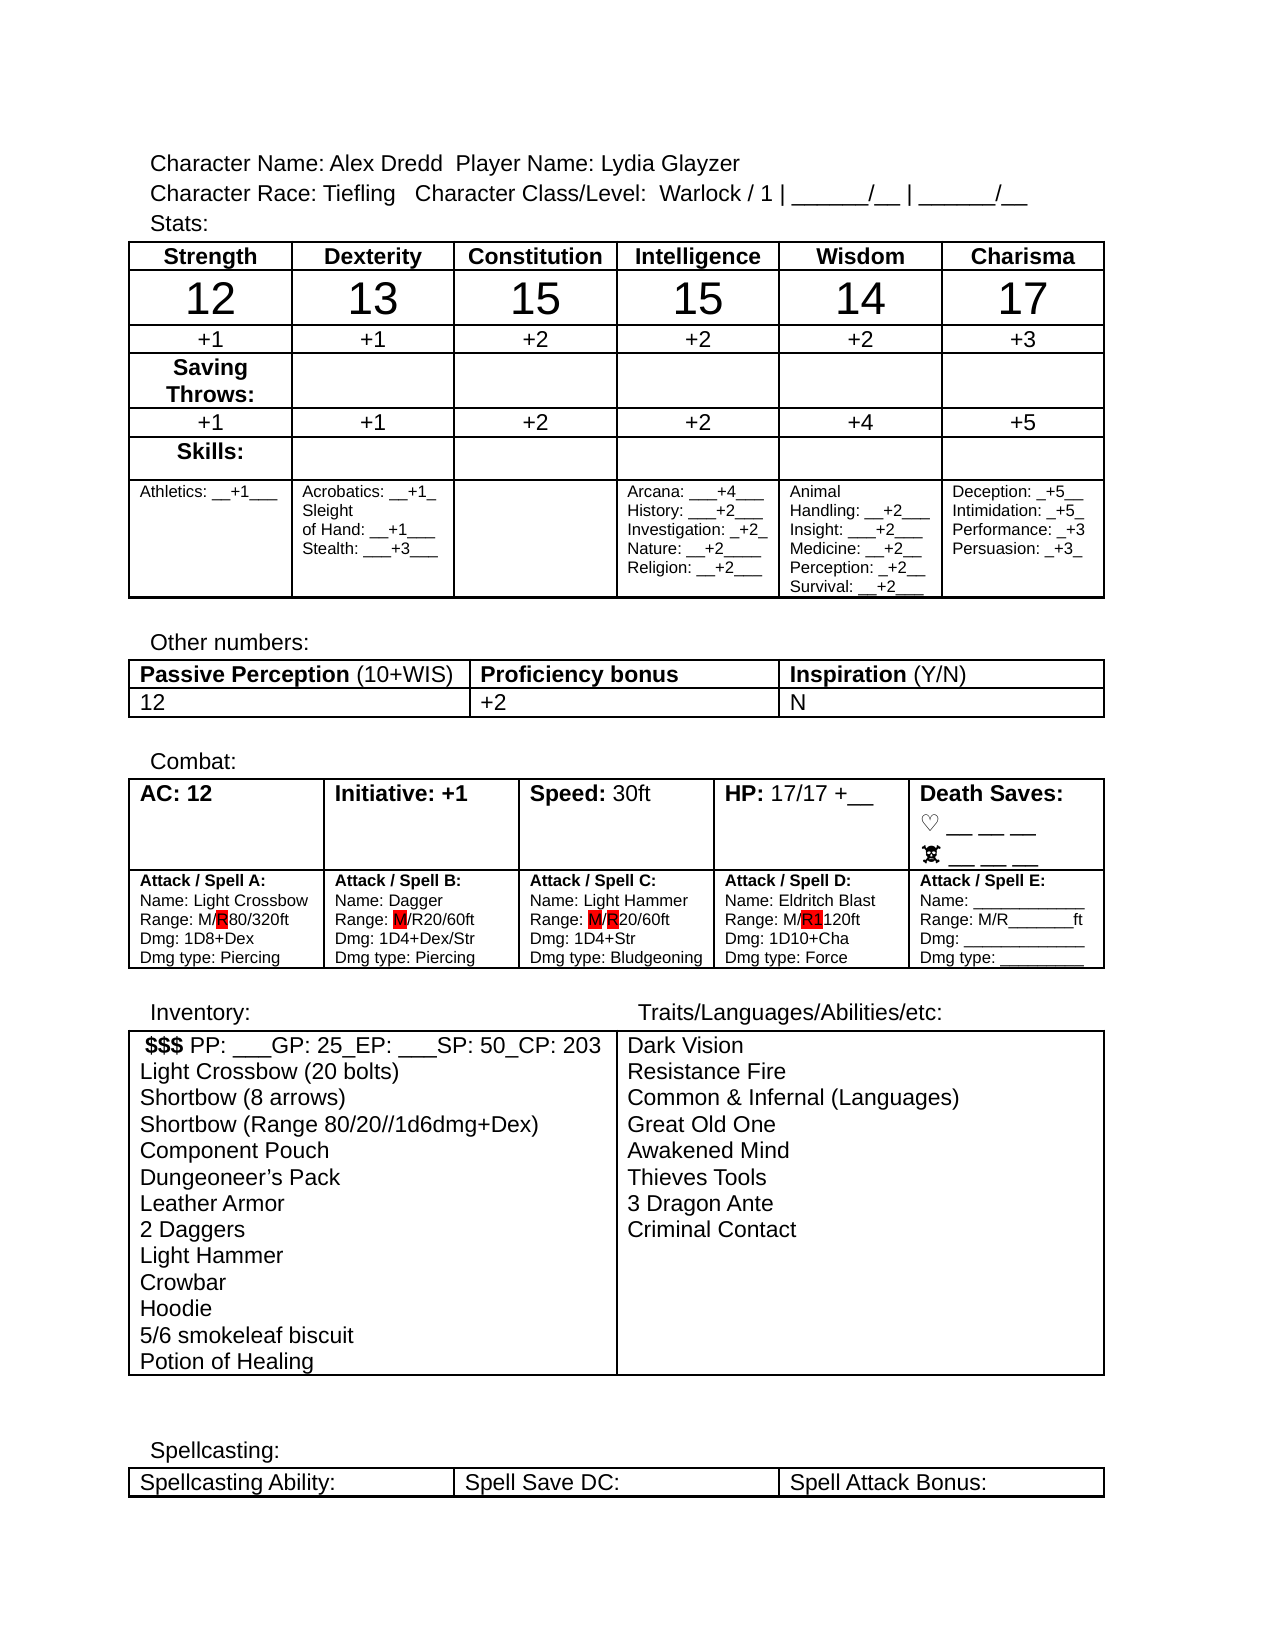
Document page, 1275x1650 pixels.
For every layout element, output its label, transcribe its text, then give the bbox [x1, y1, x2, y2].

table_cell [943, 438, 1103, 479]
table_cell [293, 354, 453, 407]
table_cell 13 [293, 271, 453, 324]
table_cell N [780, 689, 1103, 716]
table_cell [780, 354, 941, 407]
text Spellcasting: [150, 1437, 1125, 1463]
table_header Dexterity [293, 243, 453, 269]
table_cell 17 [943, 271, 1103, 324]
table_cell +2 [618, 326, 778, 352]
table_header Charisma [943, 243, 1103, 269]
table_cell [618, 438, 778, 479]
table_cell +1 [293, 409, 453, 436]
table_cell Attack / Spell C: Name: Light Hammer Range: M/R20/60ft Dmg: 1D4+Str Dmg type: Bludgeoning [520, 871, 713, 967]
table_cell [455, 438, 616, 479]
text Other numbers: [150, 629, 1125, 655]
table_cell 14 [780, 271, 941, 324]
table_cell [455, 354, 616, 407]
table_cell Animal Handling: __+2___ Insight: ___+2___ Medicine: __+2__ Perception: _+2__ Survival: __+2___ [780, 481, 941, 596]
text Combat: [150, 748, 1125, 774]
text Inventory: Traits/Languages/Abilities/etc: [150, 999, 1125, 1026]
table_cell Athletics: __+1___ [130, 481, 291, 596]
table_cell Saving Throws: [130, 354, 291, 407]
table_header $$$ PP: ___GP: 25_EP: ___SP: 50_CP: 203 Light Crossbow (20 bolts) Shortbow (8 arrows) Shortbow (Range 80/20//1d6dmg+Dex) Component Pouch Dungeoneer’s Pack Leather Armor 2 Daggers Light Hammer Crowbar Hoodie 5/6 smokeleaf biscuit Potion of Healing [130, 1032, 616, 1374]
table_cell [943, 354, 1103, 407]
table_cell Attack / Spell A: Name: Light Crossbow Range: M/R80/320ft Dmg: 1D8+Dex Dmg type: Piercing [130, 871, 323, 967]
table_cell +3 [943, 326, 1103, 352]
table_header Death Saves: ♡ __ __ __ 🕱 __ __ __ [910, 780, 1103, 869]
table_header Wisdom [780, 243, 941, 269]
table_cell [293, 438, 453, 479]
table_cell +5 [943, 409, 1103, 436]
table_cell +1 [130, 409, 291, 436]
table_cell [618, 354, 778, 407]
table_cell 15 [618, 271, 778, 324]
table_cell Attack / Spell B: Name: Dagger Range: M/R20/60ft Dmg: 1D4+Dex/Str Dmg type: Piercing [325, 871, 518, 967]
table_cell Attack / Spell E: Name: ____________ Range: M/R_______ft Dmg: _____________ Dmg type: _________ [910, 871, 1103, 967]
table_header Strength [130, 243, 291, 269]
table_cell +1 [293, 326, 453, 352]
table_cell +4 [780, 409, 941, 436]
table_cell +2 [455, 326, 616, 352]
table_cell Attack / Spell D: Name: Eldritch Blast Range: M/R1120ft Dmg: 1D10+Cha Dmg type: Force [715, 871, 908, 967]
table_cell +2 [471, 689, 778, 716]
table_cell Skills: [130, 438, 291, 479]
table_cell +2 [618, 409, 778, 436]
table_header Constitution [455, 243, 616, 269]
table_header Spell Save DC: [455, 1469, 778, 1495]
table_cell [780, 438, 941, 479]
table_header Spellcasting Ability: [130, 1469, 453, 1495]
table_header Intelligence [618, 243, 778, 269]
table_cell 15 [455, 271, 616, 324]
table_header HP: 17/17 +__ [715, 780, 908, 869]
table_header Initiative: +1 [325, 780, 518, 869]
table_cell [455, 481, 616, 596]
table_header Speed: 30ft [520, 780, 713, 869]
table_cell Deception: _+5__ Intimidation: _+5_ Performance: _+3 Persuasion: _+3_ [943, 481, 1103, 596]
table_header Dark Vision Resistance Fire Common & Infernal (Languages) Great Old One Awakened Mind Thieves Tools 3 Dragon Ante Criminal Contact [618, 1032, 1103, 1374]
table_header Inspiration (Y/N) [780, 661, 1103, 687]
text Character Name: Alex Dredd Player Name: Lydia Glayzer [150, 150, 1125, 176]
table_header AC: 12 [130, 780, 323, 869]
text Character Race: Tiefling Character Class/Level: Warlock / 1 | ______/__ | ______/__ [150, 180, 1125, 207]
table_cell +1 [130, 326, 291, 352]
table_cell Arcana: ___+4___ History: ___+2___ Investigation: _+2_ Nature: __+2____ Religion: __+2___ [618, 481, 778, 596]
table_cell 12 [130, 689, 469, 716]
table_header Proficiency bonus [471, 661, 778, 687]
table_cell Acrobatics: __+1_ Sleight of Hand: __+1___ Stealth: ___+3___ [293, 481, 453, 596]
table_header Passive Perception (10+WIS) [130, 661, 469, 687]
table_header Spell Attack Bonus: [780, 1469, 1103, 1495]
text Stats: [150, 210, 1125, 237]
table_cell 12 [130, 271, 291, 324]
table_cell +2 [455, 409, 616, 436]
table_cell +2 [780, 326, 941, 352]
